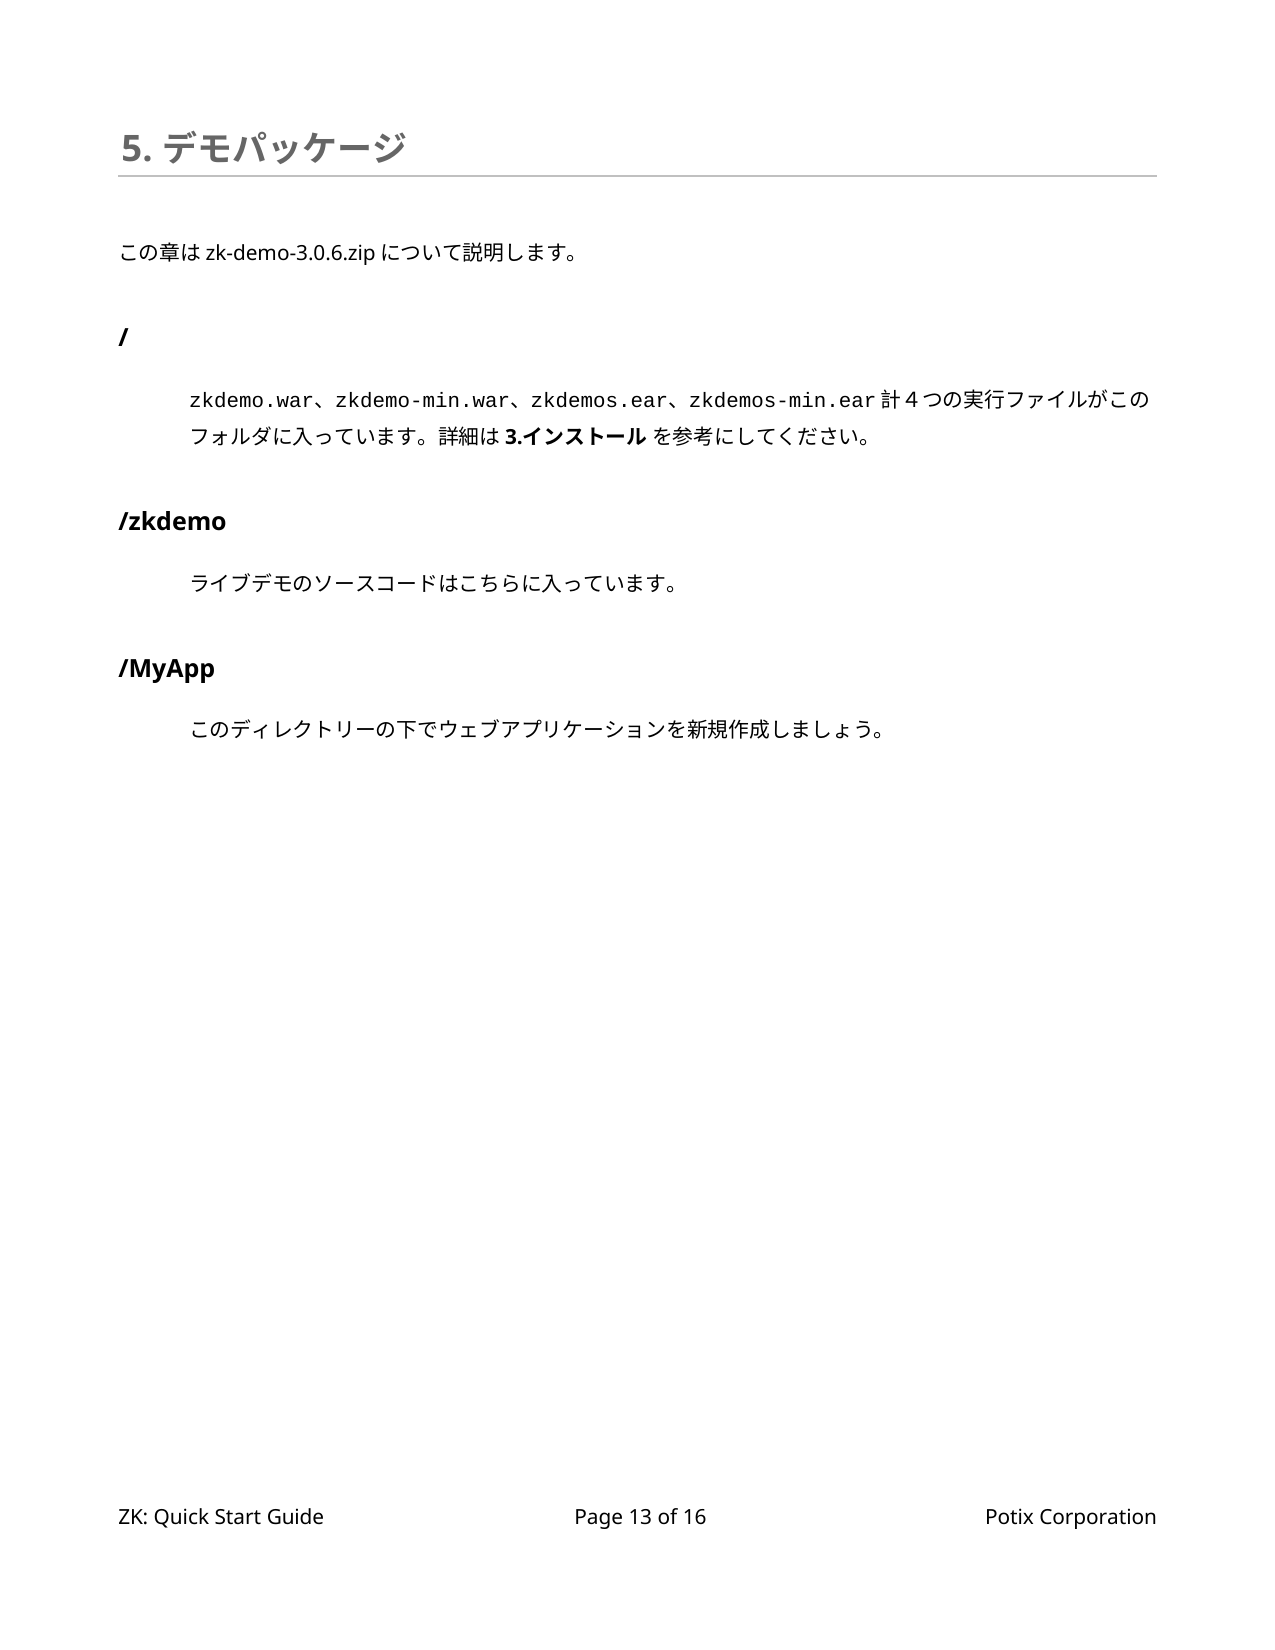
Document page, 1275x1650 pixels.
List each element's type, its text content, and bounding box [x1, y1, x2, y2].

text この章はzk-demo-3.0.6.zipについて説明します。 [118, 236, 1157, 266]
text zkdemo.war、zkdemo-min.war、zkdemos.ear、zkdemos-min.ear計４つの実行ファイルがこのフォルダに入っています。詳細は 3.インストール を参考にしてください。 [189, 383, 1157, 451]
subtitle 5. デモパッケージ [118, 118, 1157, 175]
text ライブデモのソースコードはこちらに入っています。 [189, 567, 1157, 597]
subtitle / [118, 319, 1157, 353]
subtitle /zkdemo [118, 504, 1157, 538]
text このディレクトリーの下でウェブアプリケーションを新規作成しましょう。 [189, 714, 1157, 744]
subtitle /MyApp [118, 650, 1157, 684]
